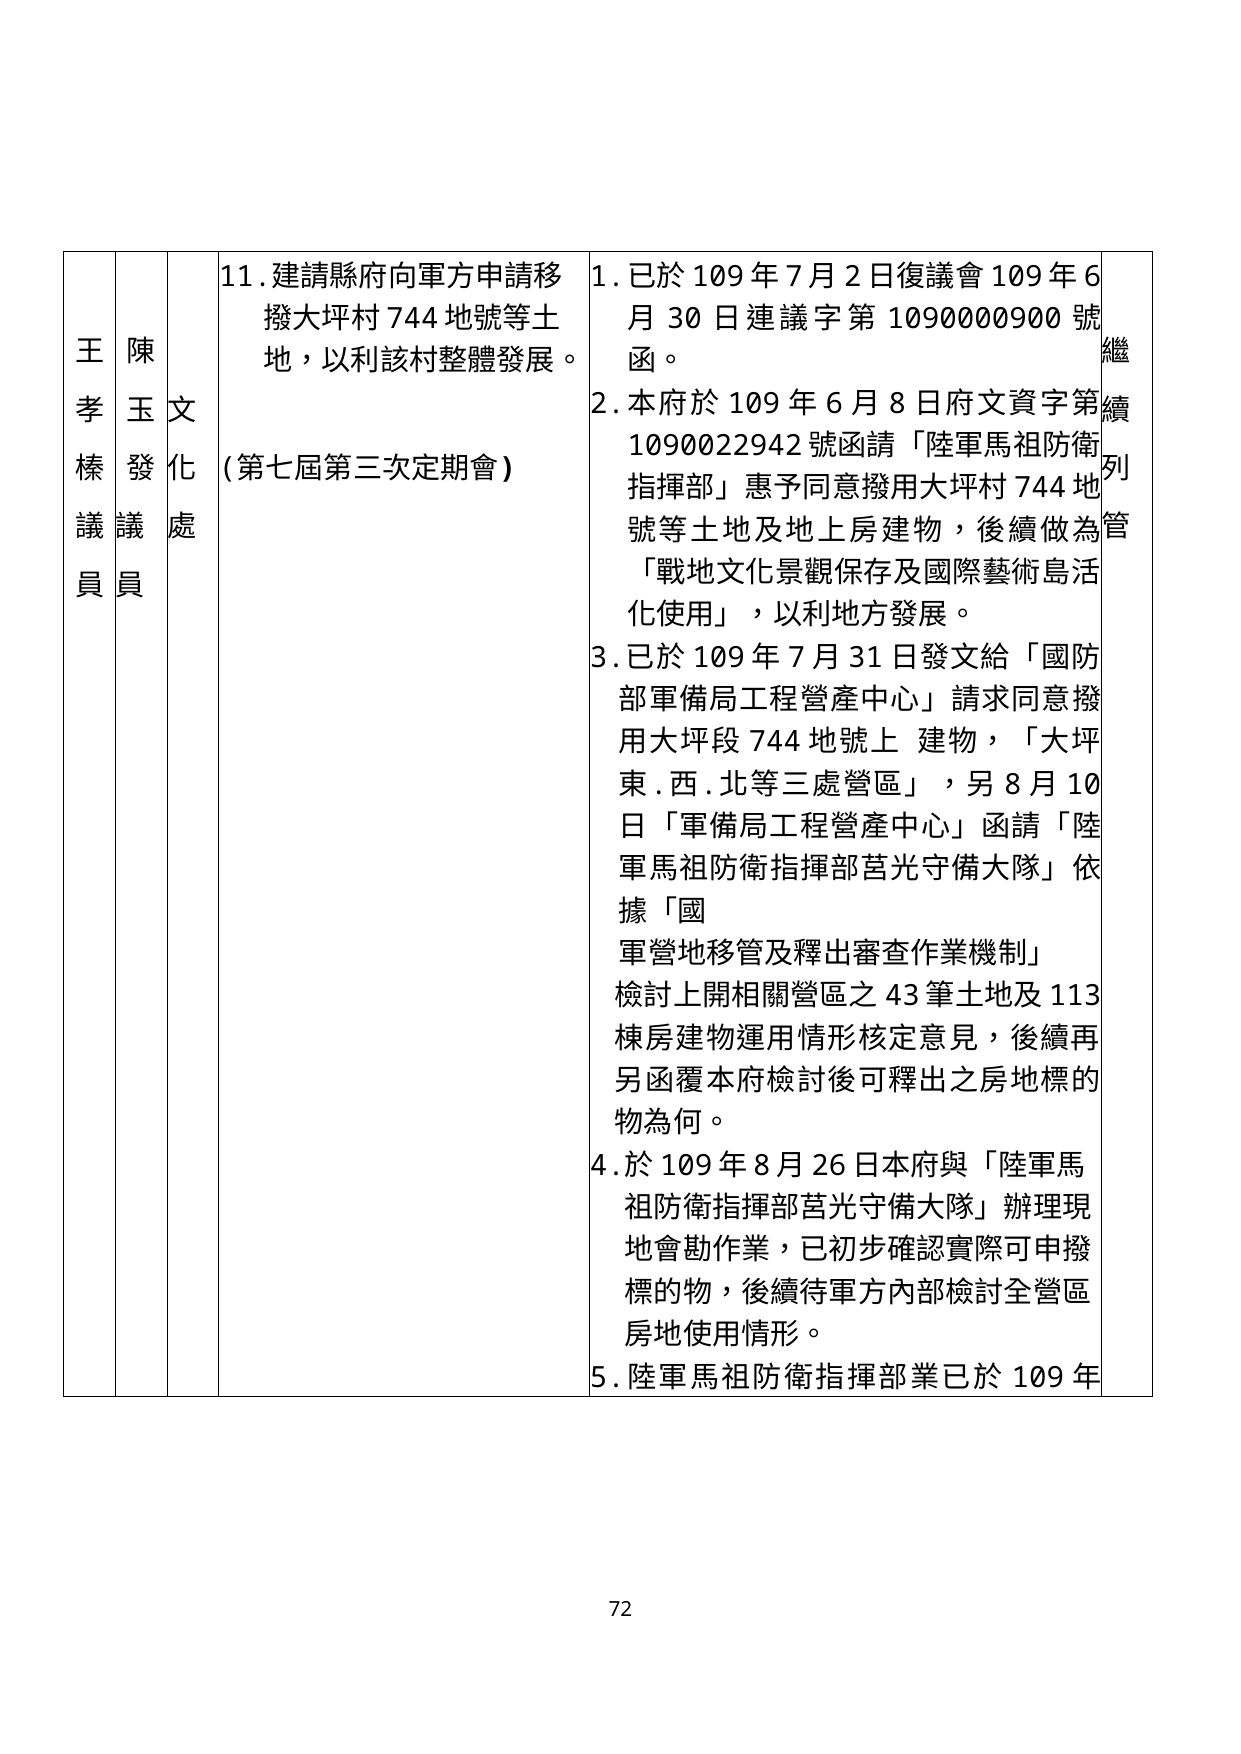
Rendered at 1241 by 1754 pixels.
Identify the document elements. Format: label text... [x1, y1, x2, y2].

table_cell 11.建請縣府向軍方申請移 撥大坪村744地號等土 地，以利該村整體發展。 (第七屆第三次定期會) [219, 252, 589, 1396]
table_cell 王孝榛議員 [64, 252, 115, 1396]
table_cell 陳玉發 議員 [116, 252, 167, 1396]
table_cell 已於109年7月2日復議會109年6月30日連議字第1090000900號函。 本府於109年6月8日府文資字第1090022942號函請「陸軍馬祖防衛指揮部」惠予同意撥用大坪村744地號等土地及地上房建物，後續做為「戰地文化景觀保存及國際藝術島活化使用」，以利地方發展。 3.已於109年7月31日發文給「國防部軍備局工程營產中心」請求同意撥用大坪段744地號上 建物，「大坪東.西.北等三處營區」，另8月10日「軍備局工程營產中心」函請「陸軍馬祖防衛指揮部莒光守備大隊」依據「國 軍營地移管及釋出審查作業機制」 檢討上開相關營區之43筆土地及113棟房建物運用情形核定意見，後續再另函覆本府檢討後可釋出之房地標的物為何。 4.於109年8月26日本府與「陸軍馬 祖防衛指揮部莒光守備大隊」辦理現 地會勘作業，已初步確認實際可申撥 標的物，後續待軍方內部檢討全營區 房地使用情形。 5.陸軍馬祖防衛指揮部業已於109年 [590, 252, 1101, 1396]
table_cell 繼續列管 [1102, 252, 1152, 1396]
table_cell 文化 處 [168, 252, 218, 1396]
